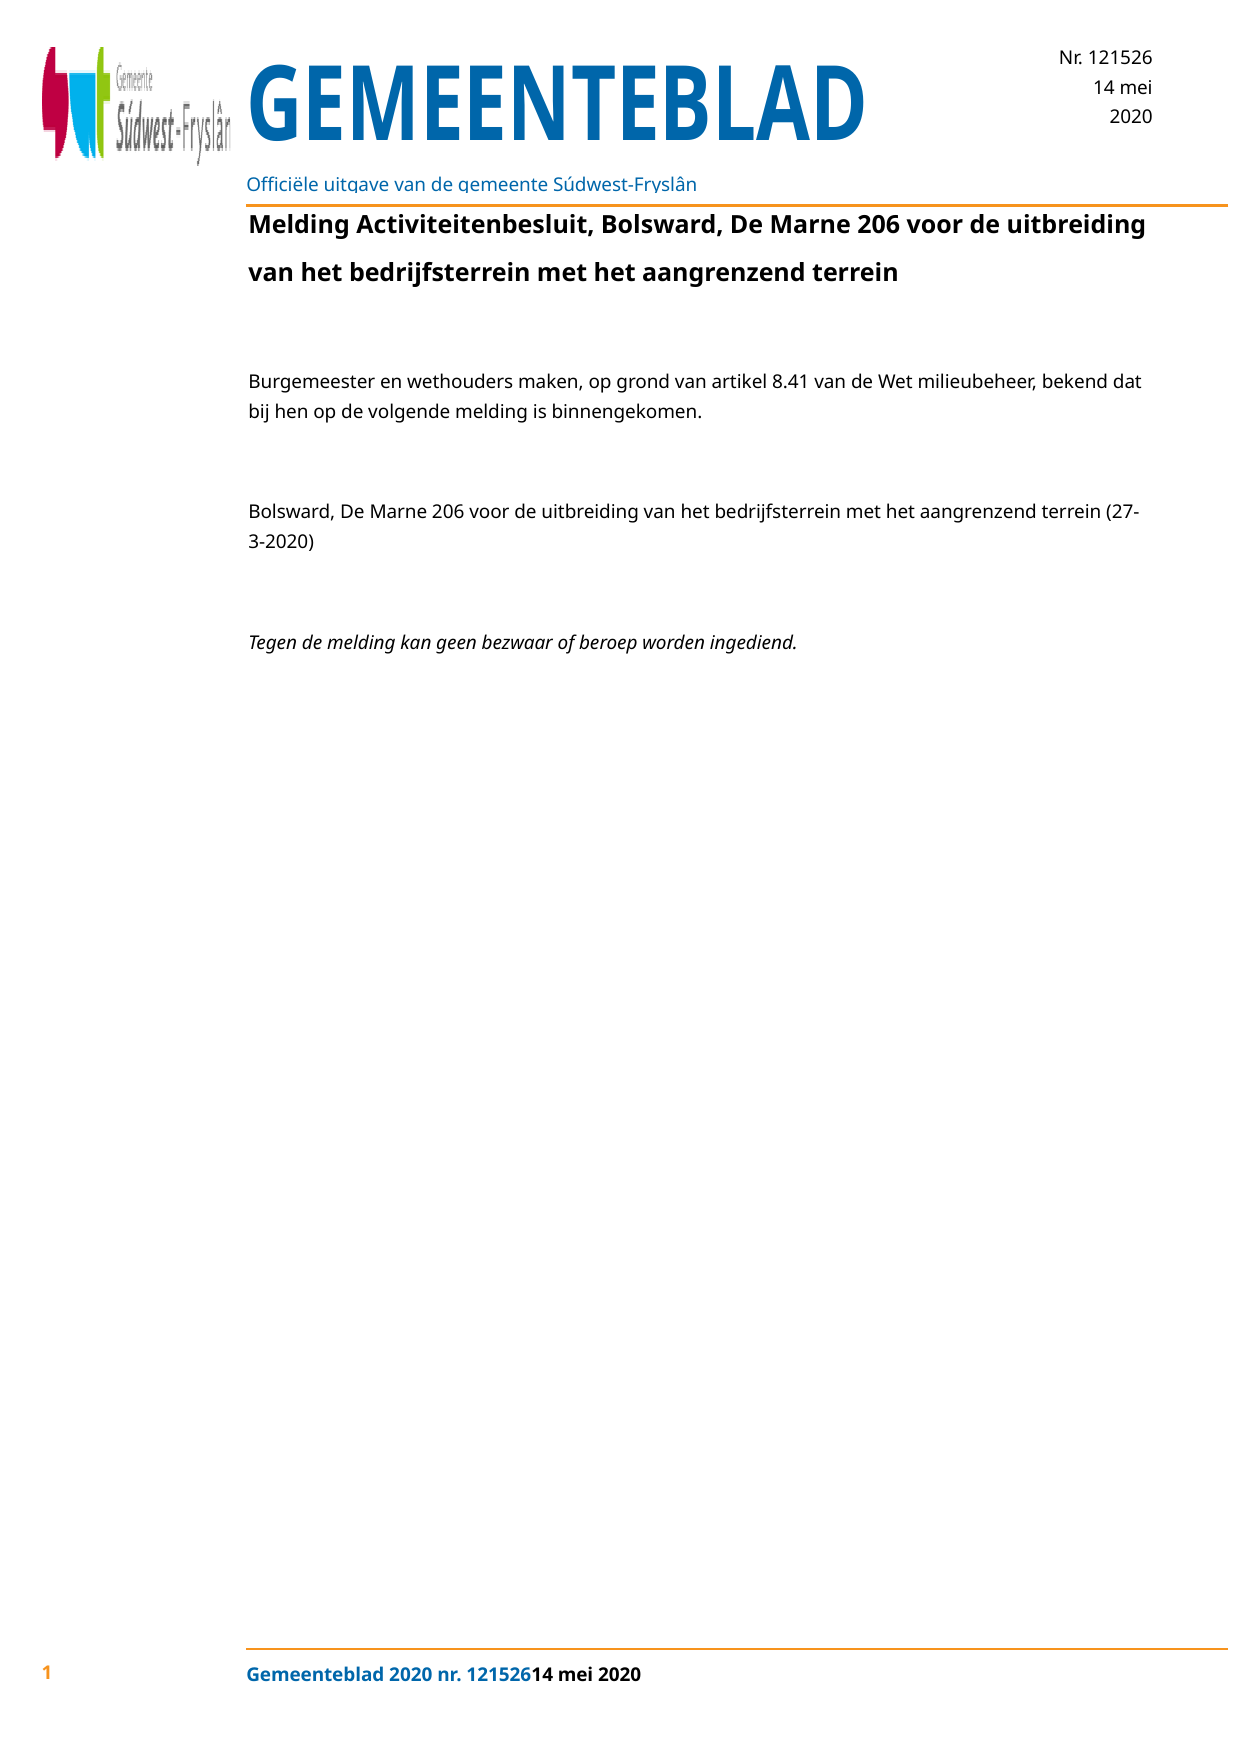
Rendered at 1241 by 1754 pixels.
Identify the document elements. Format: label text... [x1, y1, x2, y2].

picture [41, 47, 231, 172]
text Bolsward, De Marne 206 voor de uitbreiding van het bedrijfsterrein met het aangrenzend terrein (27-3-2020) [248, 499, 1152, 554]
text Melding Activiteitenbesluit, Bolsward, De Marne 206 voor de uitbreiding van het bedrijfsterrein met het aangrenzend terrein [248, 207, 1152, 288]
text Tegen de melding kan geen bezwaar of beroep worden ingediend. [248, 629, 1152, 655]
text Burgemeester en wethouders maken, op grond van artikel 8.41 van de Wet milieubeheer, bekend dat bij hen op de volgende melding is binnengekomen. [248, 368, 1152, 424]
